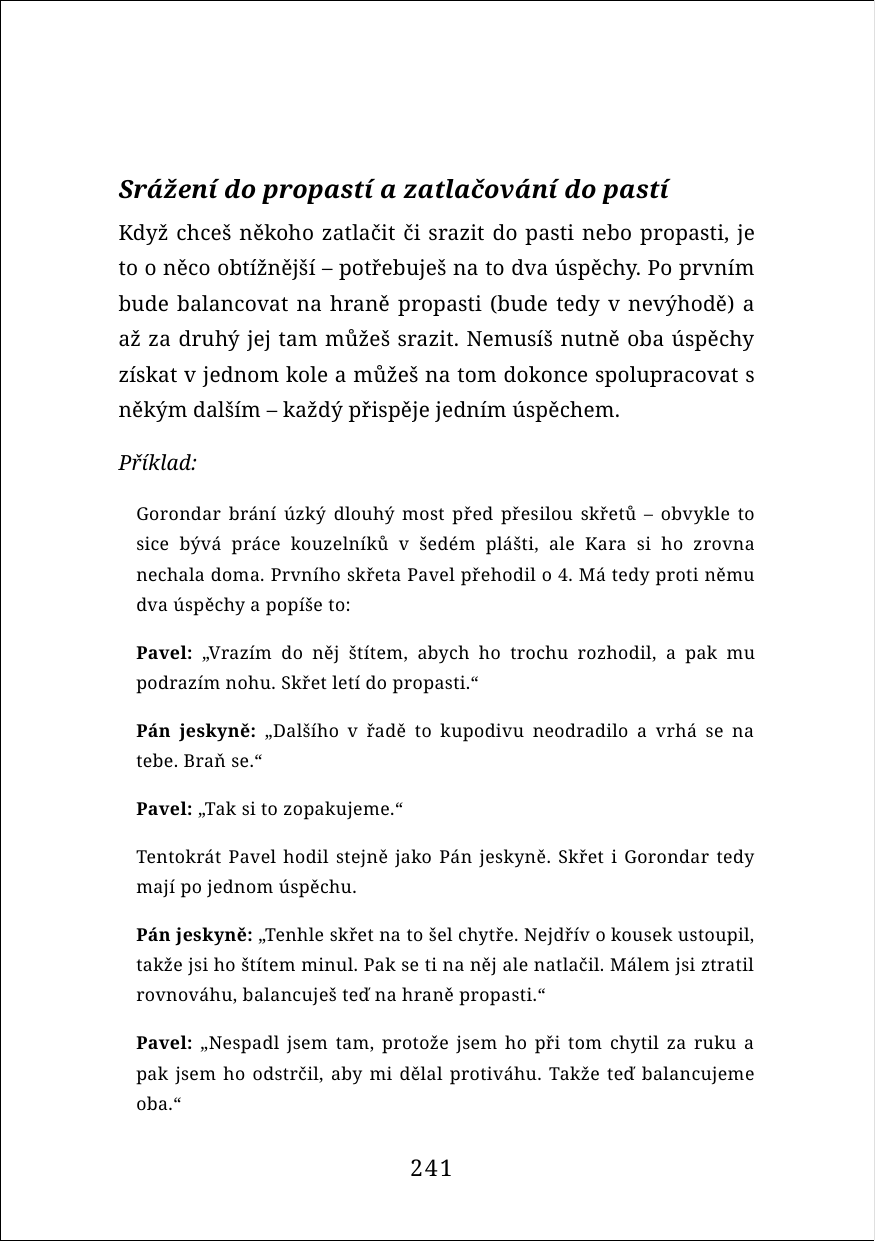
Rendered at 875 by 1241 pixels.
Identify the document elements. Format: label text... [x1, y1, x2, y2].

text Pavel: „Tak si to zopakujeme.“ [136, 796, 756, 821]
text Pavel: „Nespadl jsem tam, protože jsem ho při tom chytil za ruku a pak jsem ho odstrčil, aby mi dělal protiváhu. Takže teď balancujeme oba.“ [136, 1031, 756, 1115]
text Pavel: „Vrazím do něj štítem, abych ho trochu rozhodil, a pak mu podrazím nohu. Skřet letí do propasti.“ [136, 640, 756, 694]
text Když chceš někoho zatlačit či srazit do pasti nebo propasti, je to o něco obtížnější – potřebuješ na to dva úspěchy. Po prvním bude balancovat na hraně propasti (bude tedy v nevýhodě) a až za druhý jej tam můžeš srazit. Nemusíš nutně oba úspěchy získat v jednom kole a můžeš na tom dokonce spolupracovat s někým dalším – každý přispěje jedním úspěchem. [118, 218, 756, 424]
text Příklad: [118, 448, 756, 477]
text Gorondar brání úzký dlouhý most před přesilou skřetů – obvykle to sice bývá práce kouzelníků v šedém plášti, ale Kara si ho zrovna nechala doma. Prvního skřeta Pavel přehodil o 4. Má tedy proti němu dva úspěchy a popíše to: [136, 502, 756, 616]
text Pán jeskyně: „Dalšího v řadě to kupodivu neodradilo a vrhá se na tebe. Braň se.“ [136, 718, 756, 773]
text Pán jeskyně: „Tenhle skřet na to šel chytře. Nejdřív o kousek ustoupil, takže jsi ho štítem minul. Pak se ti na něj ale natlačil. Málem jsi ztratil rovnováhu, balancuješ teď na hraně propasti.“ [136, 922, 756, 1007]
subtitle Srážení do propastí a zatlačování do pastí [118, 172, 756, 206]
text Tentokrát Pavel hodil stejně jako Pán jeskyně. Skřet i Gorondar tedy mají po jednom úspěchu. [136, 844, 756, 899]
